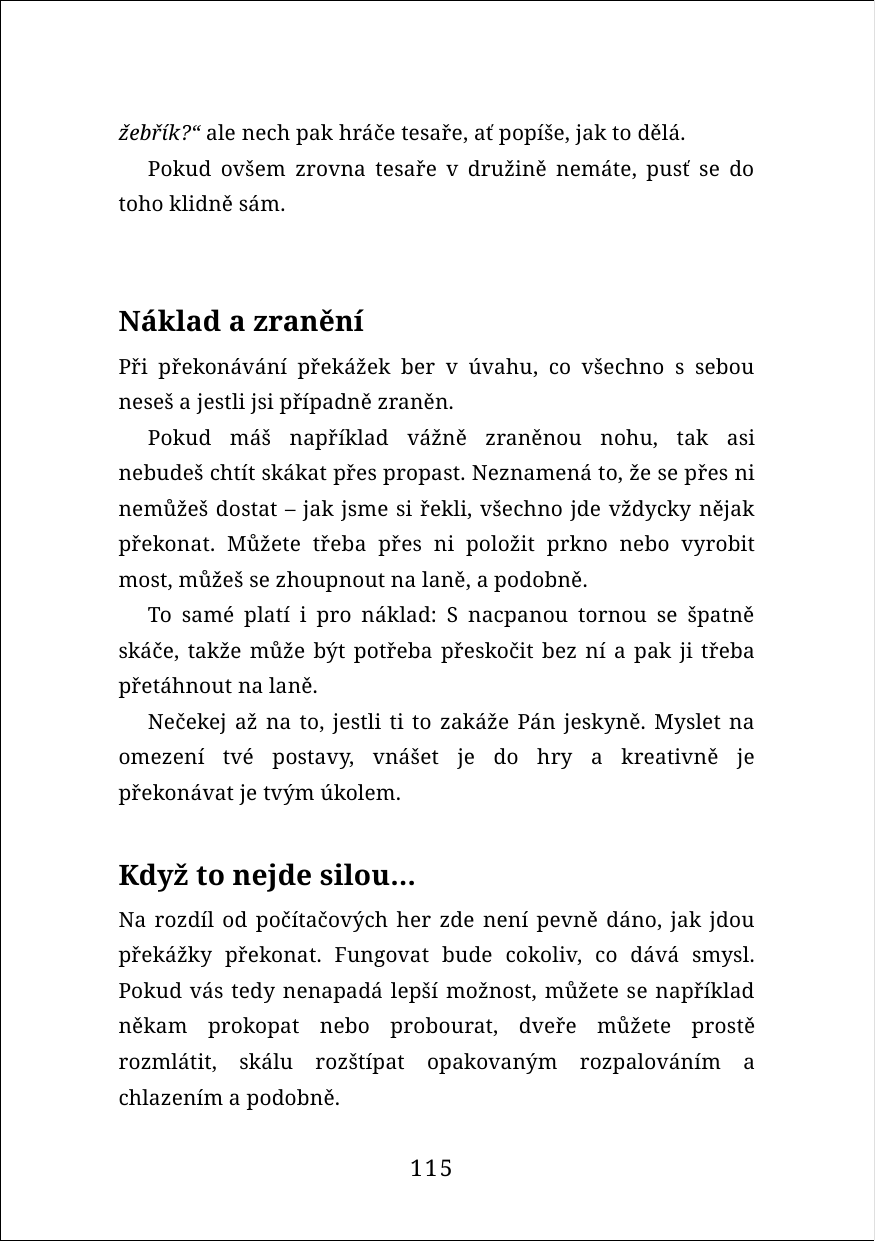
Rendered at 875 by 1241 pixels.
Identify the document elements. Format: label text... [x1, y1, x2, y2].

subtitle Když to nejde silou… [118, 855, 756, 893]
text Na rozdíl od počítačových her zde není pevně dáno, jak jdou překážky překonat. Fungovat bude cokoliv, co dává smysl. Pokud vás tedy nenapadá lepší možnost, můžete se například někam prokopat nebo probourat, dveře můžete prostě rozmlátit, skálu rozštípat opakovaným rozpalováním a chlazením a podobně. [118, 905, 756, 1111]
text žebřík?“ ale nech pak hráče tesaře, ať popíše, jak to dělá. Pokud ovšem zrovna tesaře v družině nemáte, pusť se do toho klidně sám. [118, 118, 756, 253]
text Při překonávání překážek ber v úvahu, co všechno s sebou neseš a jestli jsi případně zraněn. Pokud máš například vážně zraněnou nohu, tak asi nebudeš chtít skákat přes propast. Neznamená to, že se přes ni nemůžeš dostat – jak jsme si řekli, všechno jde vždycky nějak překonat. Můžete třeba přes ni položit prkno nebo vyrobit most, můžeš se zhoupnout na laně, a podobně. To samé platí i pro náklad: S nacpanou tornou se špatně skáče, takže může být potřeba přeskočit bez ní a pak ji třeba přetáhnout na laně. Nečekej až na to, jestli ti to zakáže Pán jeskyně. Myslet na omezení tvé postavy, vnášet je do hry a kreativně je překonávat je tvým úkolem. [118, 352, 756, 806]
subtitle Náklad a zranění [118, 302, 756, 340]
